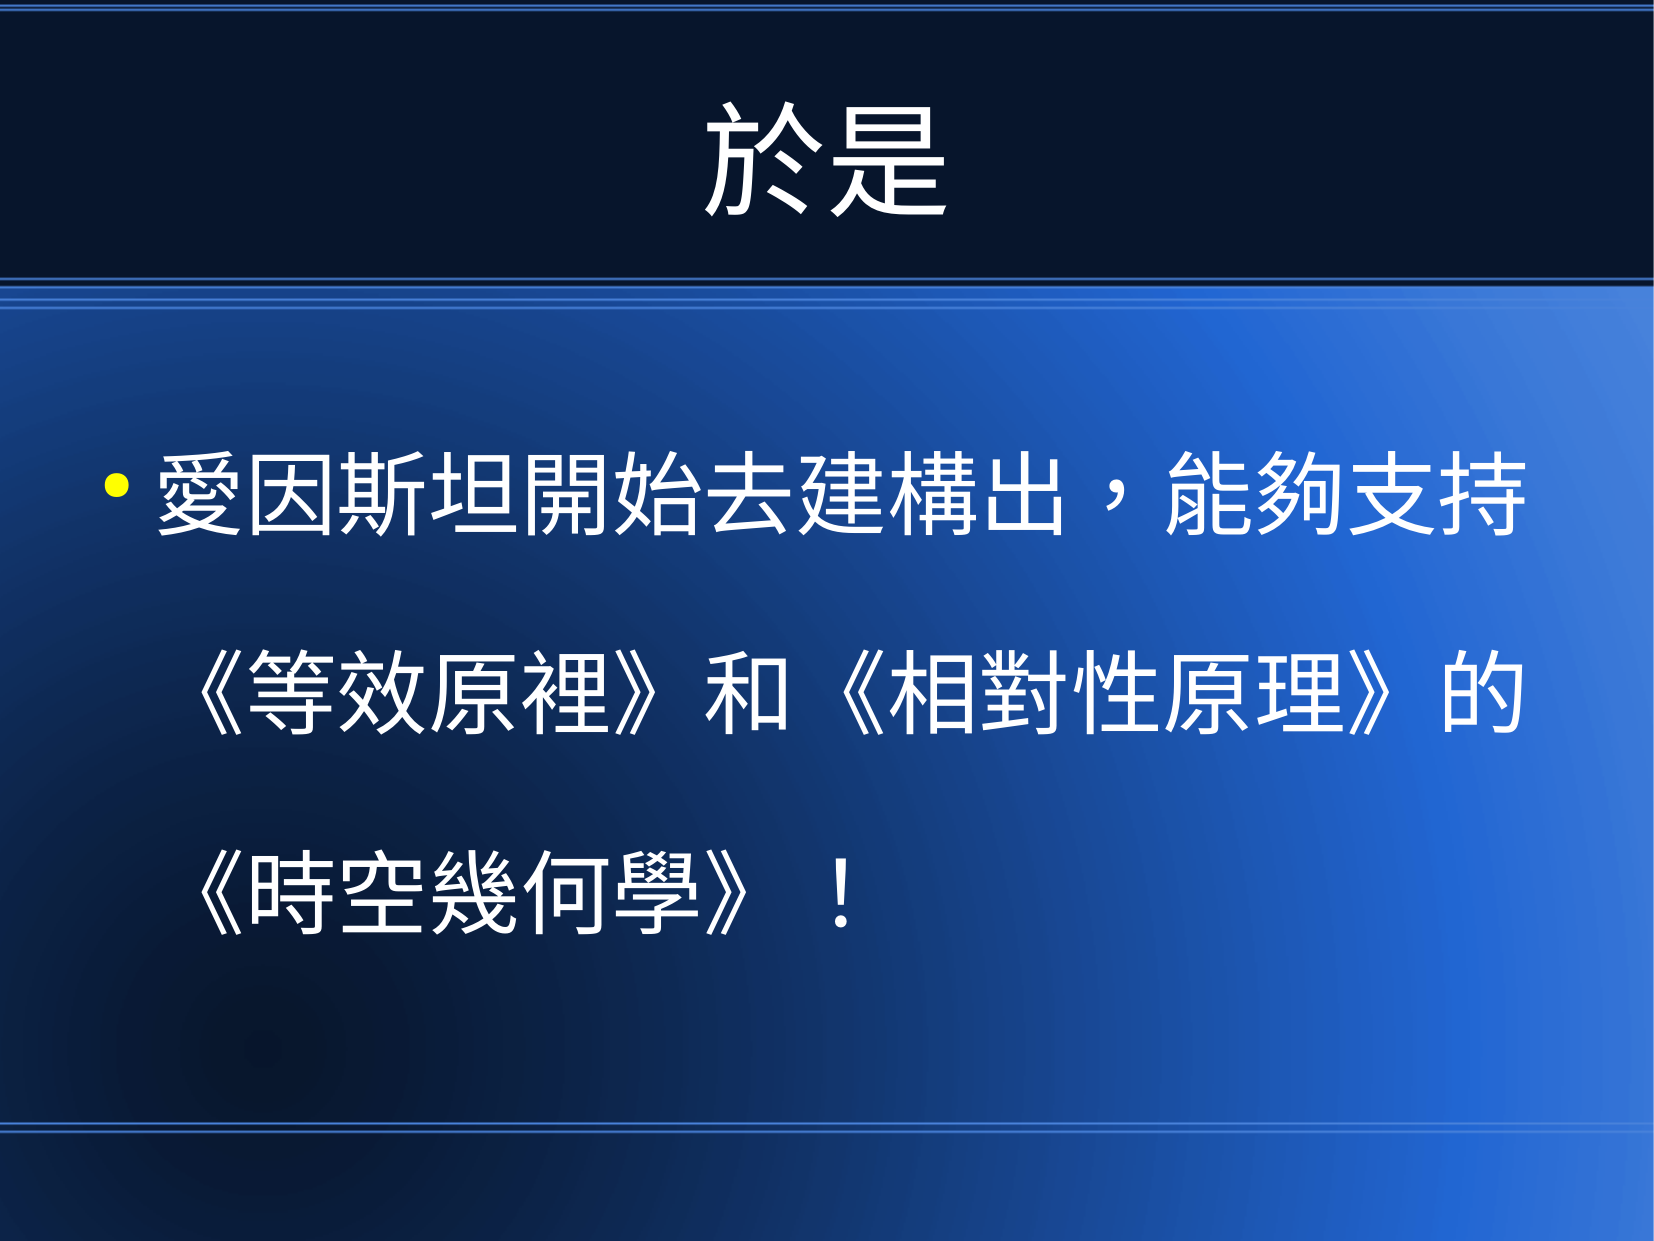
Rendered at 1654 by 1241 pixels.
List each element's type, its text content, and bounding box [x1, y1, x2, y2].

list 愛因斯坦開始去建構出，能夠支持《等效原裡》和《相對性原理》的《時空幾何學》！ [82, 355, 1571, 1241]
picture [0, 0, 1654, 1241]
title 於是 [82, 49, 1571, 257]
